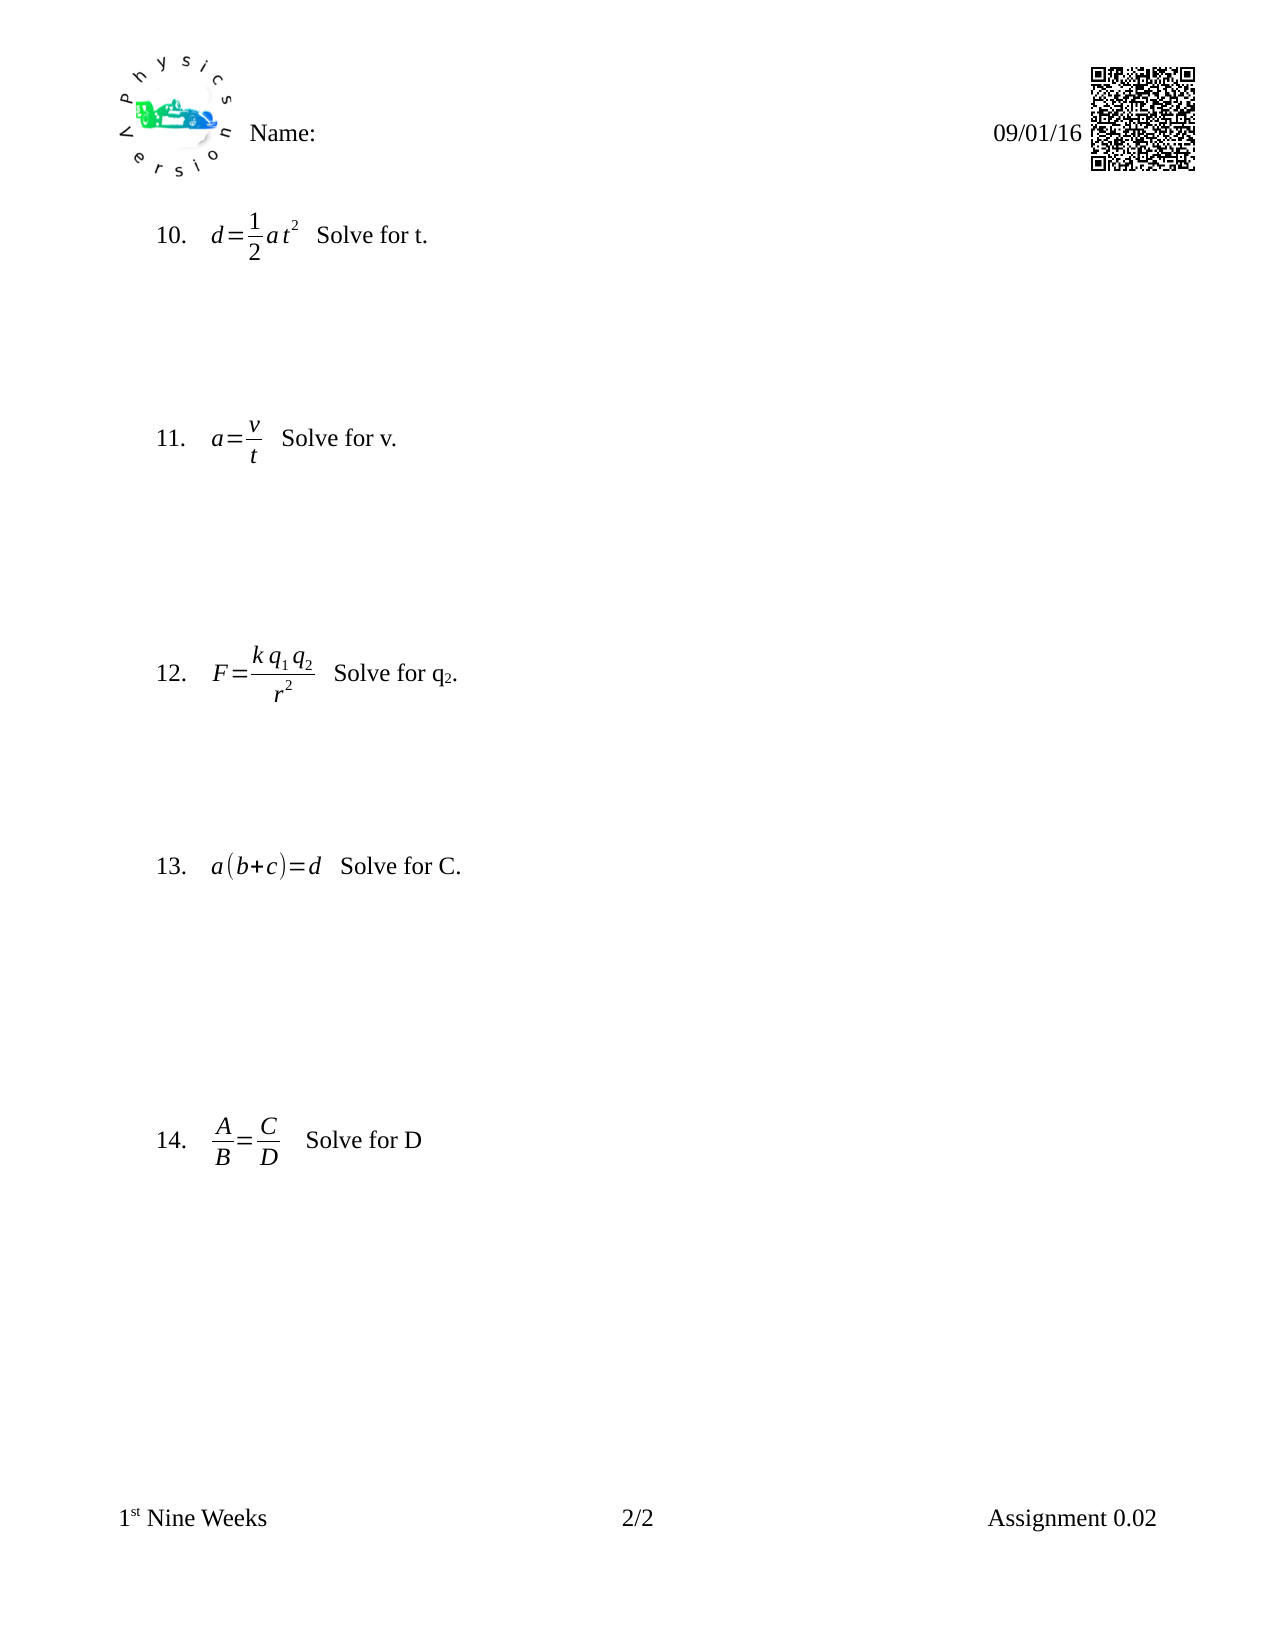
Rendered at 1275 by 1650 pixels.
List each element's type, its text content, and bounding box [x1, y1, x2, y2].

picture [119, 56, 232, 177]
list Solve for q2. [156, 641, 1157, 708]
list Solve for C. [156, 851, 1157, 882]
picture [1082, 58, 1203, 179]
list Solve for v. [156, 410, 1157, 469]
list Solve for D [156, 1112, 1157, 1171]
list Solve for t. [156, 207, 1157, 266]
